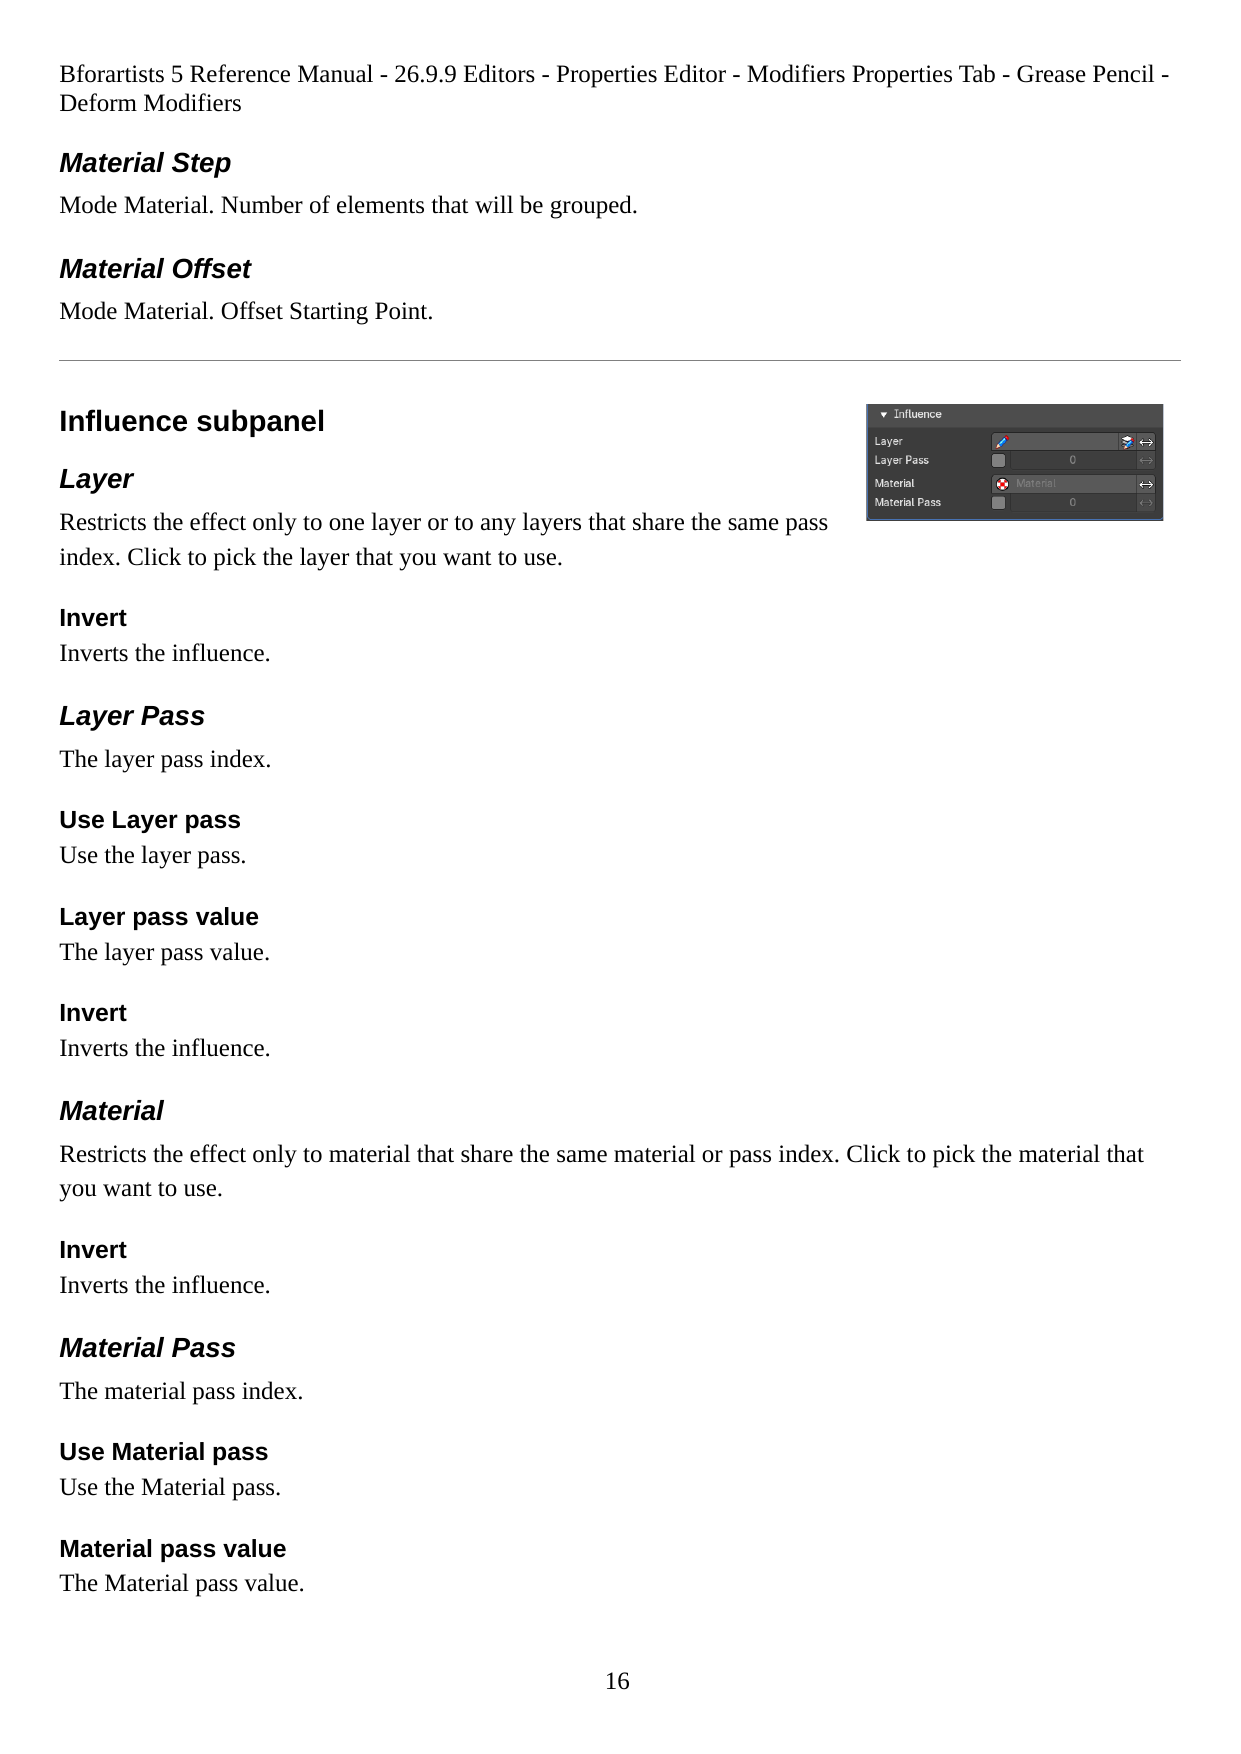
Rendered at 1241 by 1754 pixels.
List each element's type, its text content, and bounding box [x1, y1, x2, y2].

subtitle Material Offset [59, 252, 1181, 284]
subtitle Invert [59, 603, 1181, 632]
subtitle Material [59, 1095, 1181, 1127]
subtitle Material Pass [59, 1331, 1181, 1363]
text Restricts the effect only to one layer or to any layers that share the same pass index. Click to pick the layer that you want to use. [59, 507, 1181, 571]
text The Material pass value. [59, 1568, 1181, 1597]
text Inverts the influence. [59, 1033, 1181, 1062]
subtitle Use Material pass [59, 1437, 1181, 1466]
subtitle Use Layer pass [59, 806, 1181, 834]
subtitle Material pass value [59, 1534, 1181, 1562]
text The layer pass index. [59, 744, 1181, 773]
subtitle Layer [59, 463, 866, 495]
subtitle Influence subpanel [59, 404, 866, 438]
text Inverts the influence. [59, 1270, 1181, 1299]
subtitle Material Step [59, 146, 1181, 178]
subtitle [1164, 404, 1181, 438]
picture [866, 404, 1164, 521]
text Mode Material. Number of elements that will be grouped. [59, 190, 1181, 219]
subtitle Invert [59, 998, 1181, 1027]
subtitle Layer pass value [59, 902, 1181, 931]
text Mode Material. Offset Starting Point. [59, 296, 1181, 325]
text The layer pass value. [59, 937, 1181, 966]
text Use the layer pass. [59, 840, 1181, 869]
subtitle [1164, 463, 1181, 495]
subtitle Layer Pass [59, 700, 1181, 732]
text Use the Material pass. [59, 1472, 1181, 1501]
text The material pass index. [59, 1376, 1181, 1404]
text Inverts the influence. [59, 638, 1181, 667]
subtitle Invert [59, 1235, 1181, 1264]
text Restricts the effect only to material that share the same material or pass index. Click to pick the material that you want to use. [59, 1139, 1181, 1202]
